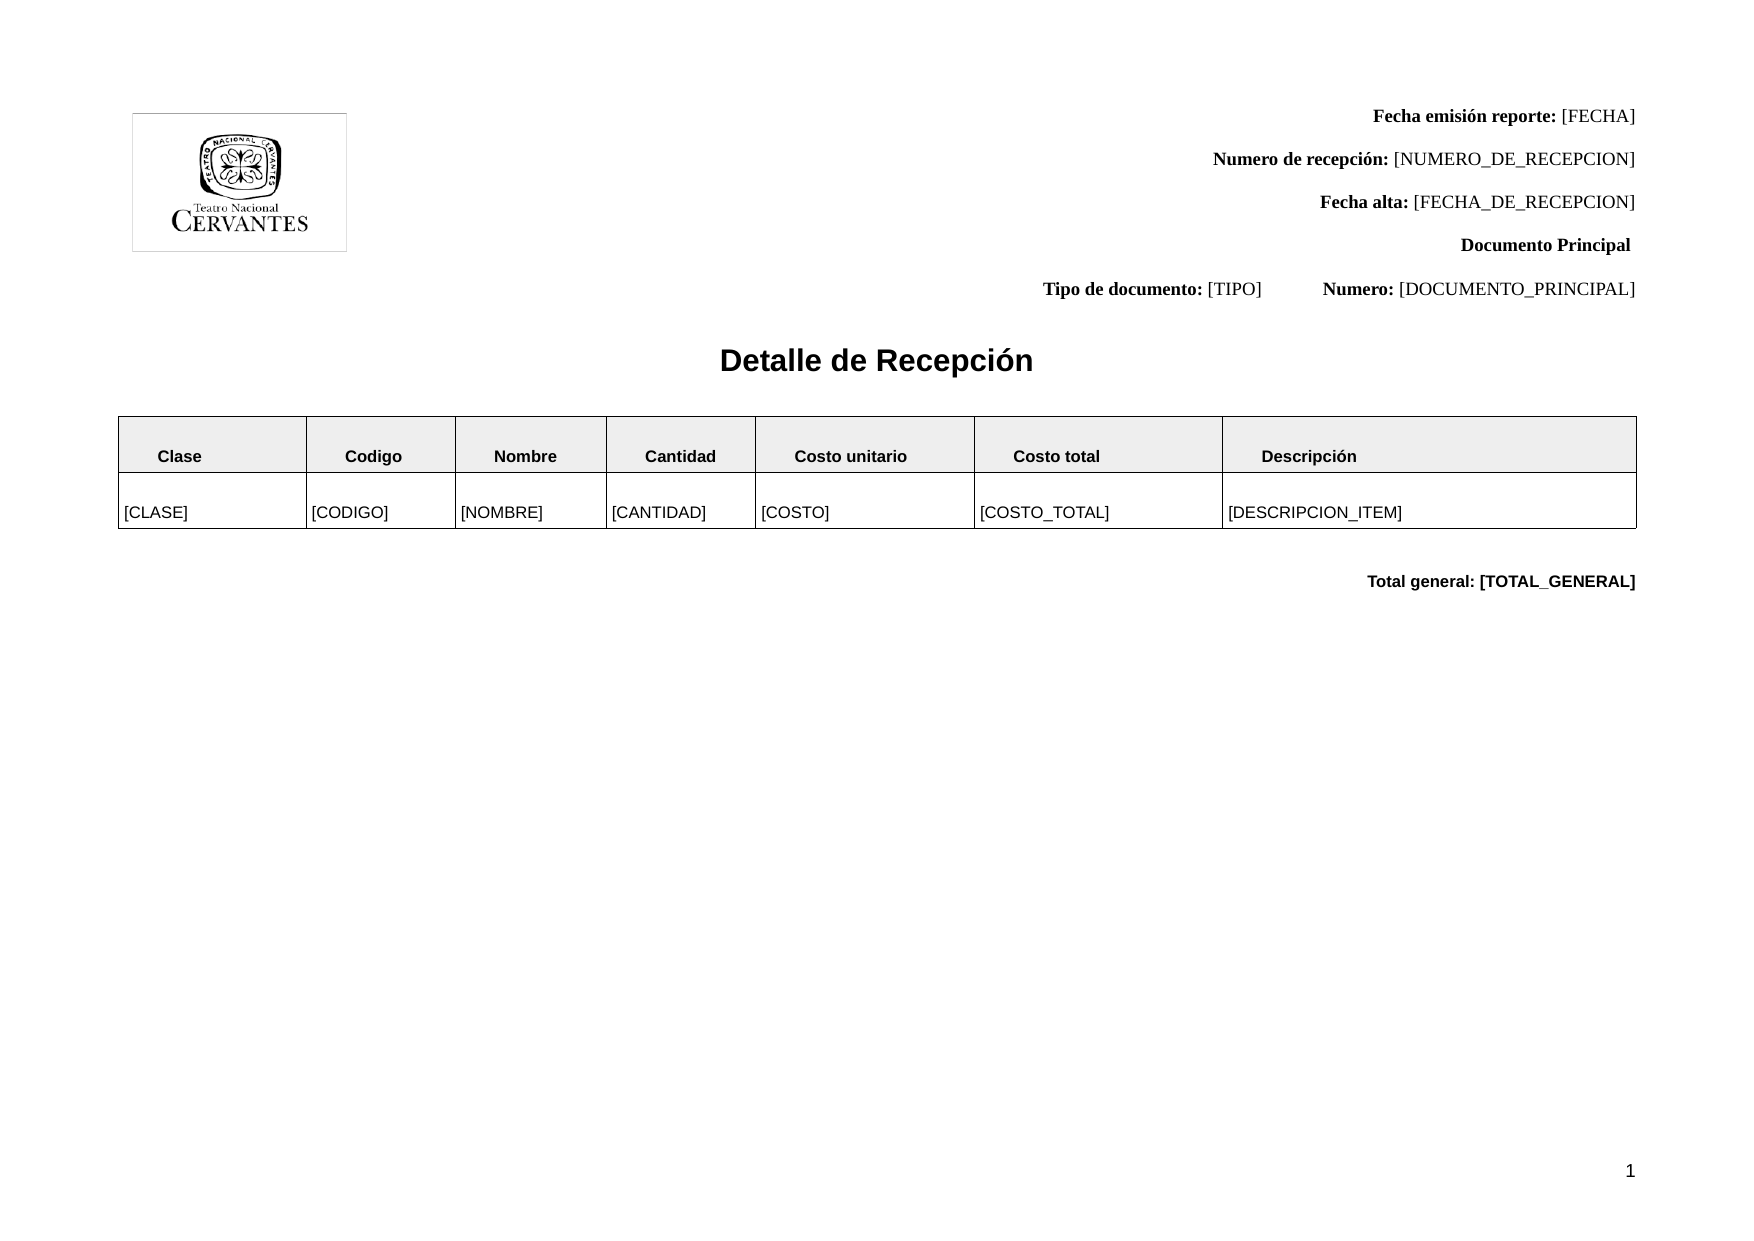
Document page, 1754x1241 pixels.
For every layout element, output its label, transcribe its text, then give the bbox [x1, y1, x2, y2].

table_cell [COSTO] [756, 473, 974, 528]
table_cell [COSTO_TOTAL] [975, 473, 1222, 528]
table_header Costo total [975, 417, 1222, 472]
table_cell [DESCRIPCION_ITEM] [1223, 473, 1636, 528]
table_cell [NOMBRE] [456, 473, 606, 528]
table_cell [CLASE] [119, 473, 306, 528]
table_header Cantidad [607, 417, 755, 472]
table_header Clase [119, 417, 306, 472]
table_cell [CANTIDAD] [607, 473, 755, 528]
text Total general: [TOTAL_GENERAL] [118, 572, 1635, 591]
table_header Codigo [307, 417, 455, 472]
picture [132, 113, 347, 252]
table_header Nombre [456, 417, 606, 472]
text Detalle de Recepción [118, 342, 1635, 378]
table_cell [CODIGO] [307, 473, 455, 528]
table_header Costo unitario [756, 417, 974, 472]
table_header Descripción [1223, 417, 1636, 472]
